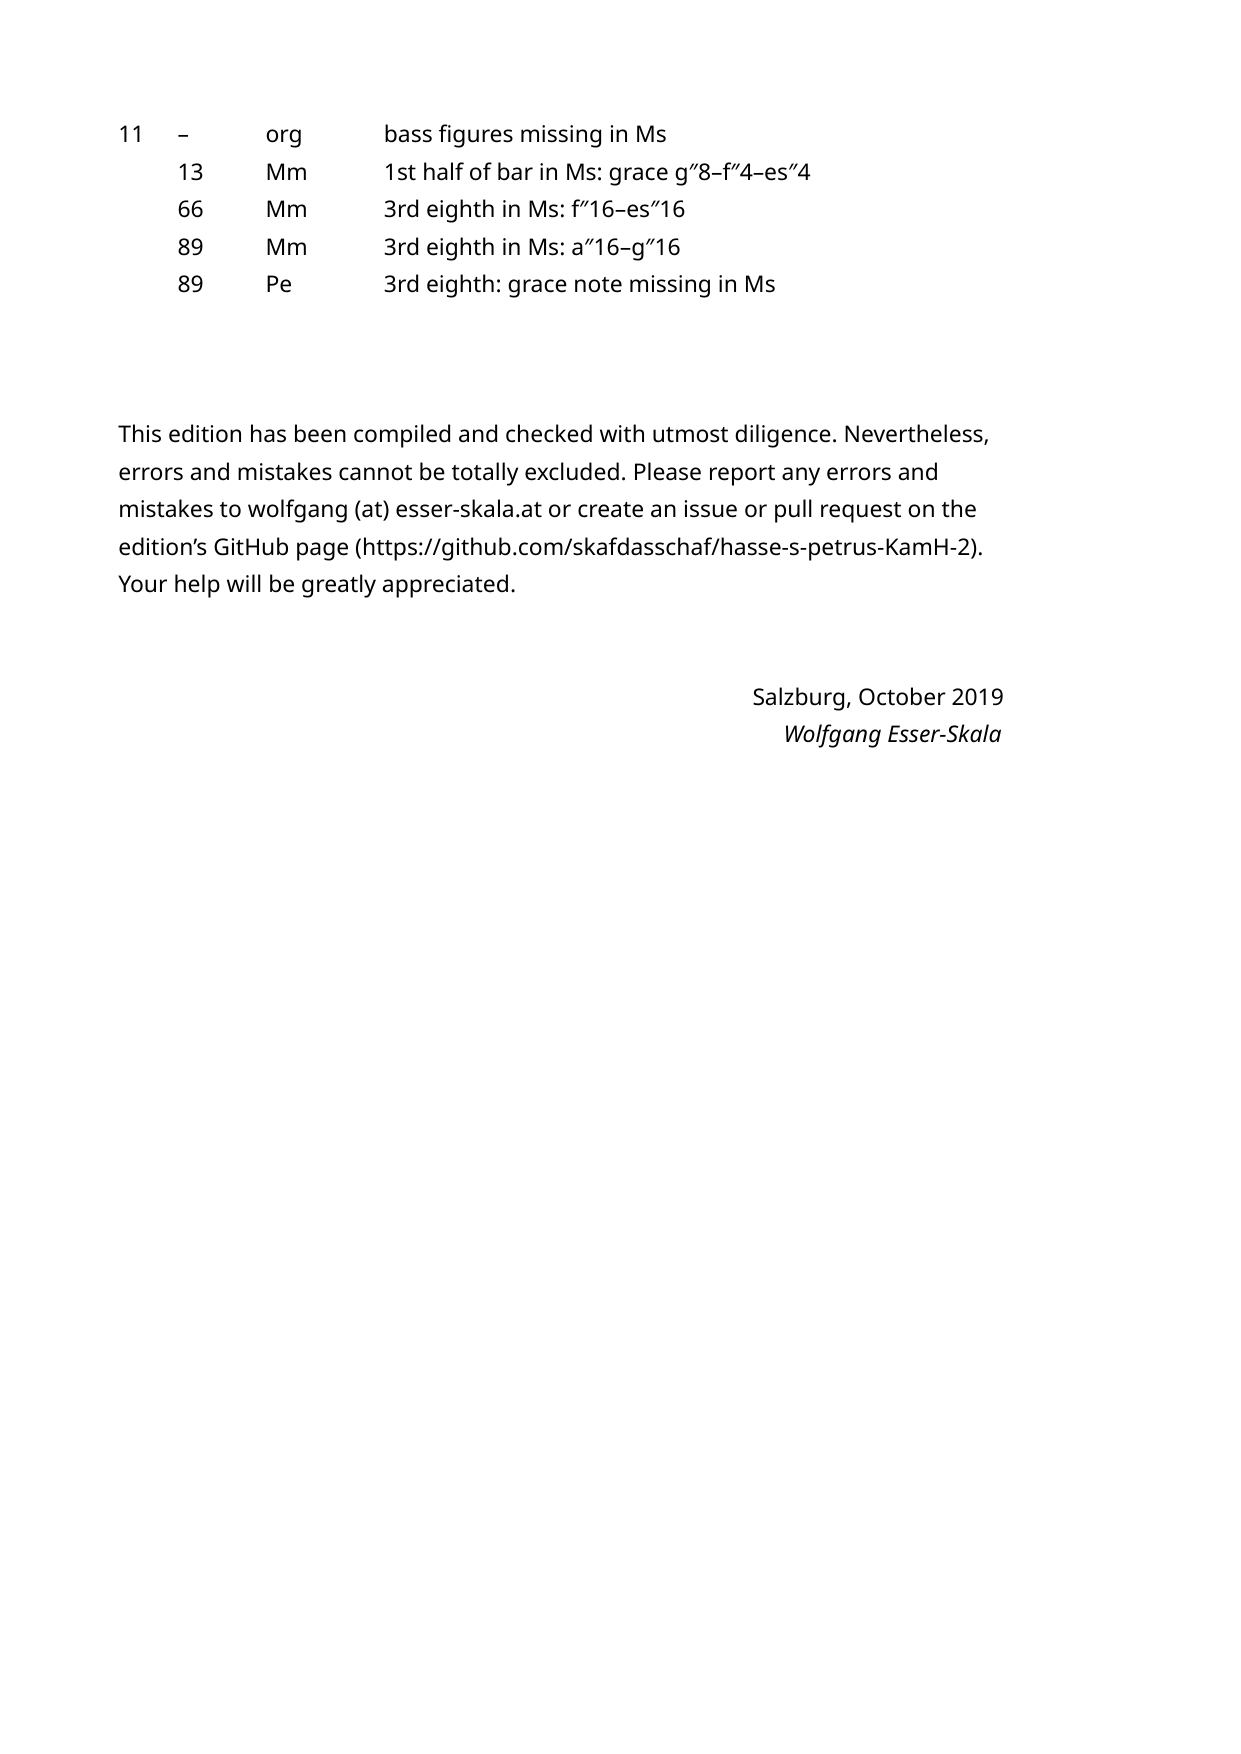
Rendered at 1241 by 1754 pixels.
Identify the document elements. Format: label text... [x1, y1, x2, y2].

text Salzburg, October 2019 Wolfgang Esser-Skala [118, 681, 1004, 749]
text 11 – org bass figures missing in Ms 13 Mm 1st half of bar in Ms: grace g″8–f″4–es″4 66 Mm 3rd eighth in Ms: f″16–es″16 89 Mm 3rd eighth in Ms: a″16–g″16 89 Pe 3rd eighth: grace note missing in Ms This edition has been compiled and checked with utmost diligence. Nevertheless, errors and mistakes cannot be totally excluded. Please report any errors and mistakes to wolfgang (at) esser-skala.at or create an issue or pull request on the edition’s GitHub page (https://github.com/skafdasschaf/hasse-s-petrus-KamH-2). Your help will be greatly appreciated. [118, 118, 1004, 599]
